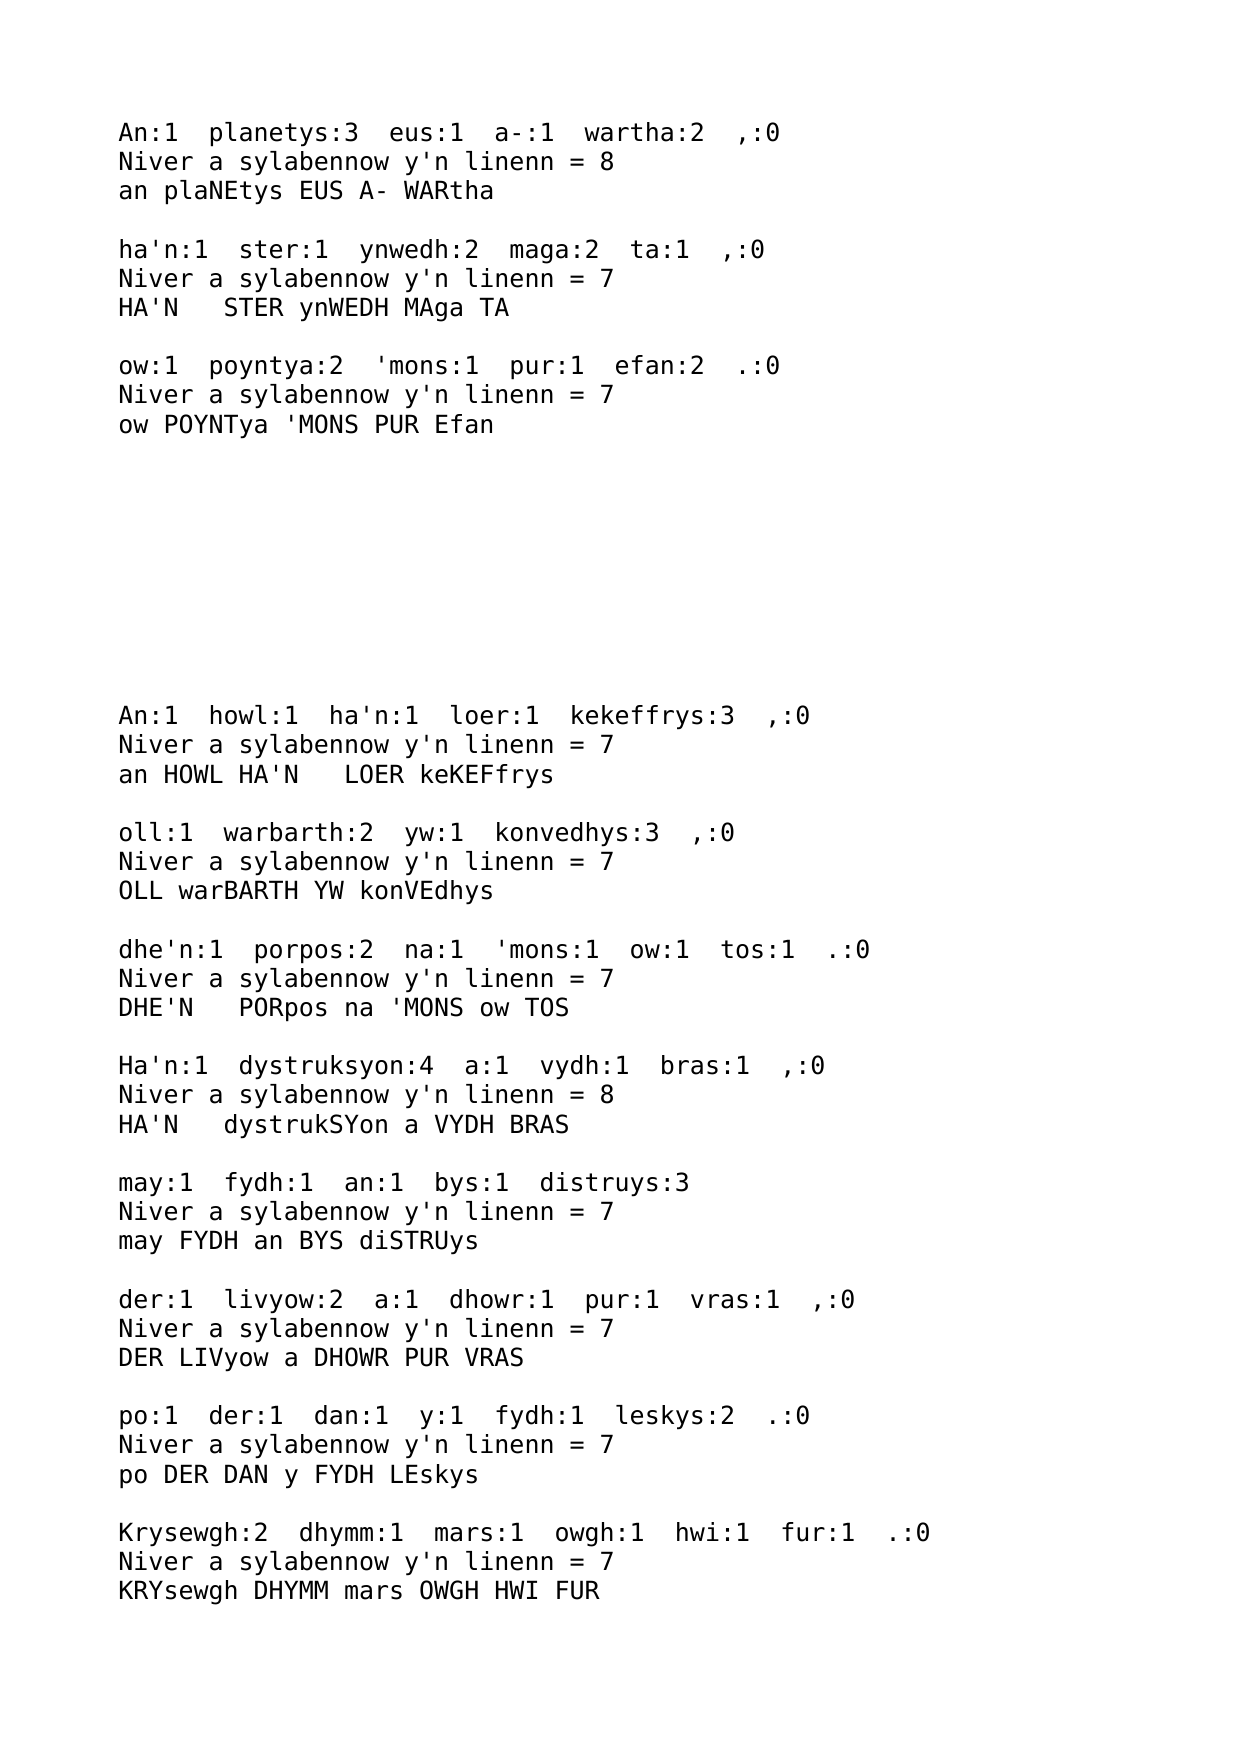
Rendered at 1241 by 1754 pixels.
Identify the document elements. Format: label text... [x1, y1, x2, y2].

text An:1 howl:1 ha'n:1 loer:1 kekeffrys:3 ,:0 [118, 701, 1122, 731]
text Niver a sylabennow y'n linenn = 8 [118, 1081, 1122, 1110]
text Niver a sylabennow y'n linenn = 7 [118, 1197, 1122, 1226]
text DHE'N PORpos na 'MONS ow TOS [118, 993, 1122, 1022]
text Niver a sylabennow y'n linenn = 7 [118, 1547, 1122, 1576]
text oll:1 warbarth:2 yw:1 konvedhys:3 ,:0 [118, 818, 1122, 847]
text HA'N STER ynWEDH MAga TA [118, 293, 1122, 322]
text an plaNEtys EUS A- WARtha [118, 176, 1122, 206]
text may FYDH an BYS diSTRUys [118, 1226, 1122, 1256]
text an HOWL HA'N LOER keKEFfrys [118, 760, 1122, 789]
text Niver a sylabennow y'n linenn = 7 [118, 381, 1122, 410]
text Niver a sylabennow y'n linenn = 7 [118, 847, 1122, 876]
text Niver a sylabennow y'n linenn = 7 [118, 1314, 1122, 1343]
text Niver a sylabennow y'n linenn = 8 [118, 147, 1122, 176]
text Niver a sylabennow y'n linenn = 7 [118, 731, 1122, 760]
text Ha'n:1 dystruksyon:4 a:1 vydh:1 bras:1 ,:0 [118, 1051, 1122, 1081]
text Niver a sylabennow y'n linenn = 7 [118, 964, 1122, 993]
text An:1 planetys:3 eus:1 a-:1 wartha:2 ,:0 [118, 118, 1122, 147]
text Niver a sylabennow y'n linenn = 7 [118, 264, 1122, 293]
text HA'N dystrukSYon a VYDH BRAS [118, 1110, 1122, 1139]
text po:1 der:1 dan:1 y:1 fydh:1 leskys:2 .:0 [118, 1401, 1122, 1431]
text ha'n:1 ster:1 ynwedh:2 maga:2 ta:1 ,:0 [118, 235, 1122, 264]
text DER LIVyow a DHOWR PUR VRAS [118, 1343, 1122, 1372]
text dhe'n:1 porpos:2 na:1 'mons:1 ow:1 tos:1 .:0 [118, 935, 1122, 964]
text ow:1 poyntya:2 'mons:1 pur:1 efan:2 .:0 [118, 351, 1122, 381]
text Krysewgh:2 dhymm:1 mars:1 owgh:1 hwi:1 fur:1 .:0 [118, 1518, 1122, 1547]
text OLL warBARTH YW konVEdhys [118, 876, 1122, 906]
text po DER DAN y FYDH LEskys [118, 1460, 1122, 1489]
text KRYsewgh DHYMM mars OWGH HWI FUR [118, 1576, 1122, 1606]
text ow POYNTya 'MONS PUR Efan [118, 410, 1122, 439]
text der:1 livyow:2 a:1 dhowr:1 pur:1 vras:1 ,:0 [118, 1285, 1122, 1314]
text Niver a sylabennow y'n linenn = 7 [118, 1431, 1122, 1460]
text may:1 fydh:1 an:1 bys:1 distruys:3 [118, 1168, 1122, 1197]
